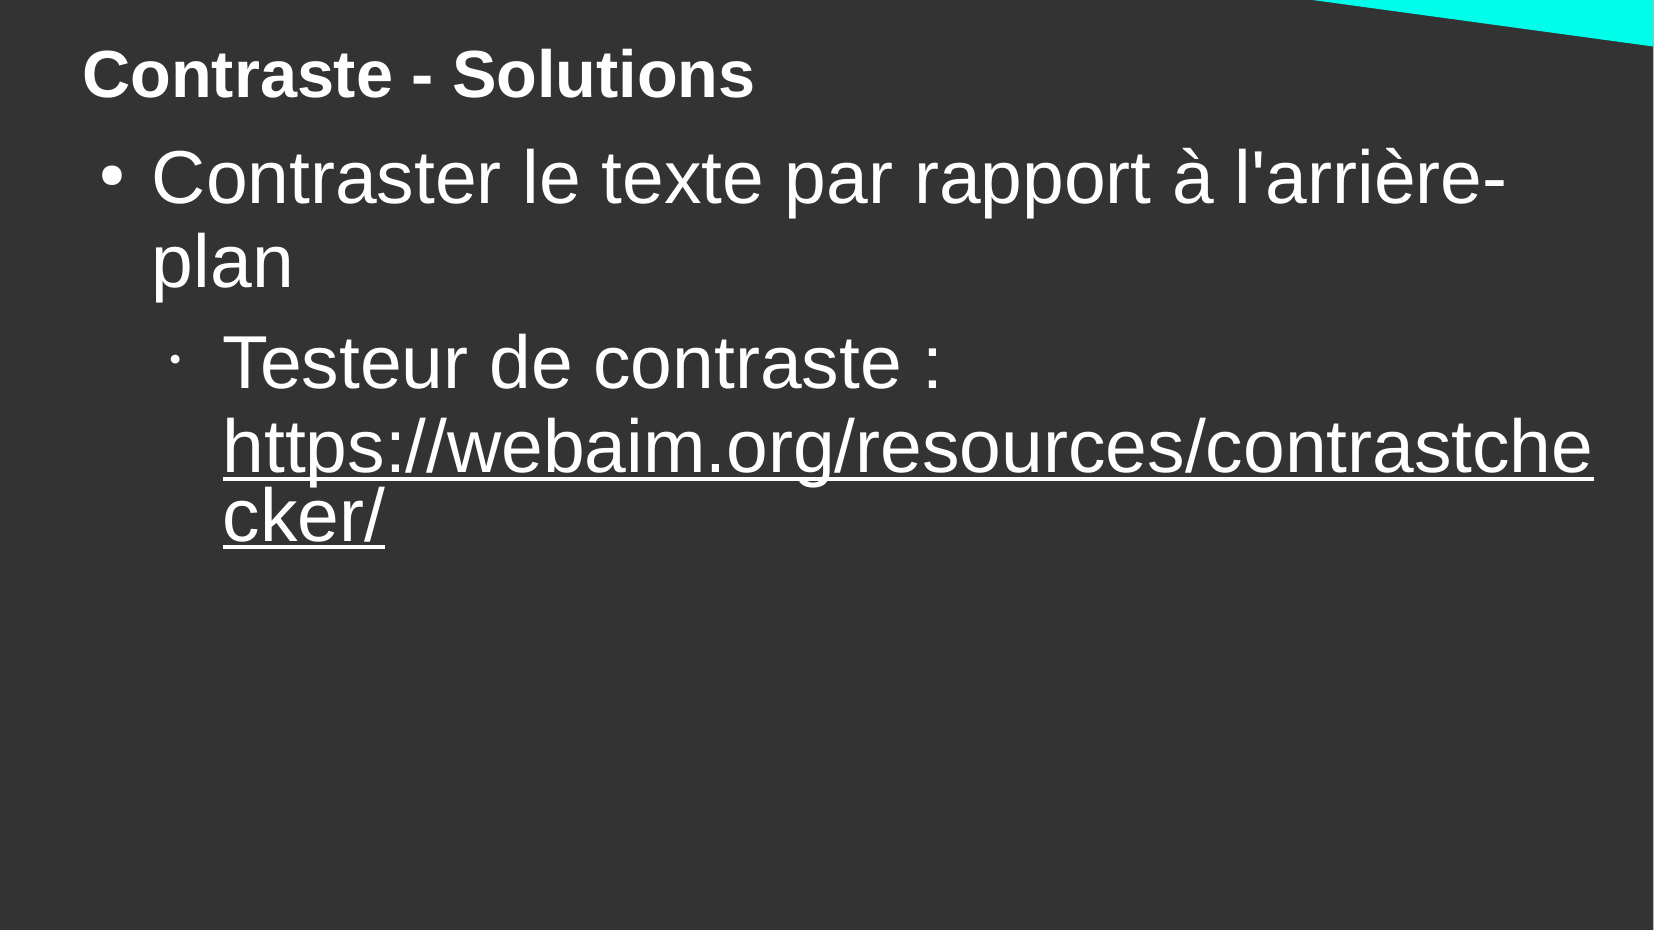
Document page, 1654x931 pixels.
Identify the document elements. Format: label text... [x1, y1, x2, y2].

title Contraste - Solutions [82, 37, 1571, 114]
text_box [1312, 0, 1654, 47]
list Contraster le texte par rapport à l'arrière-plan Testeur de contraste : https://webaim.org/resources/contrastchecker/ [80, 135, 1620, 709]
